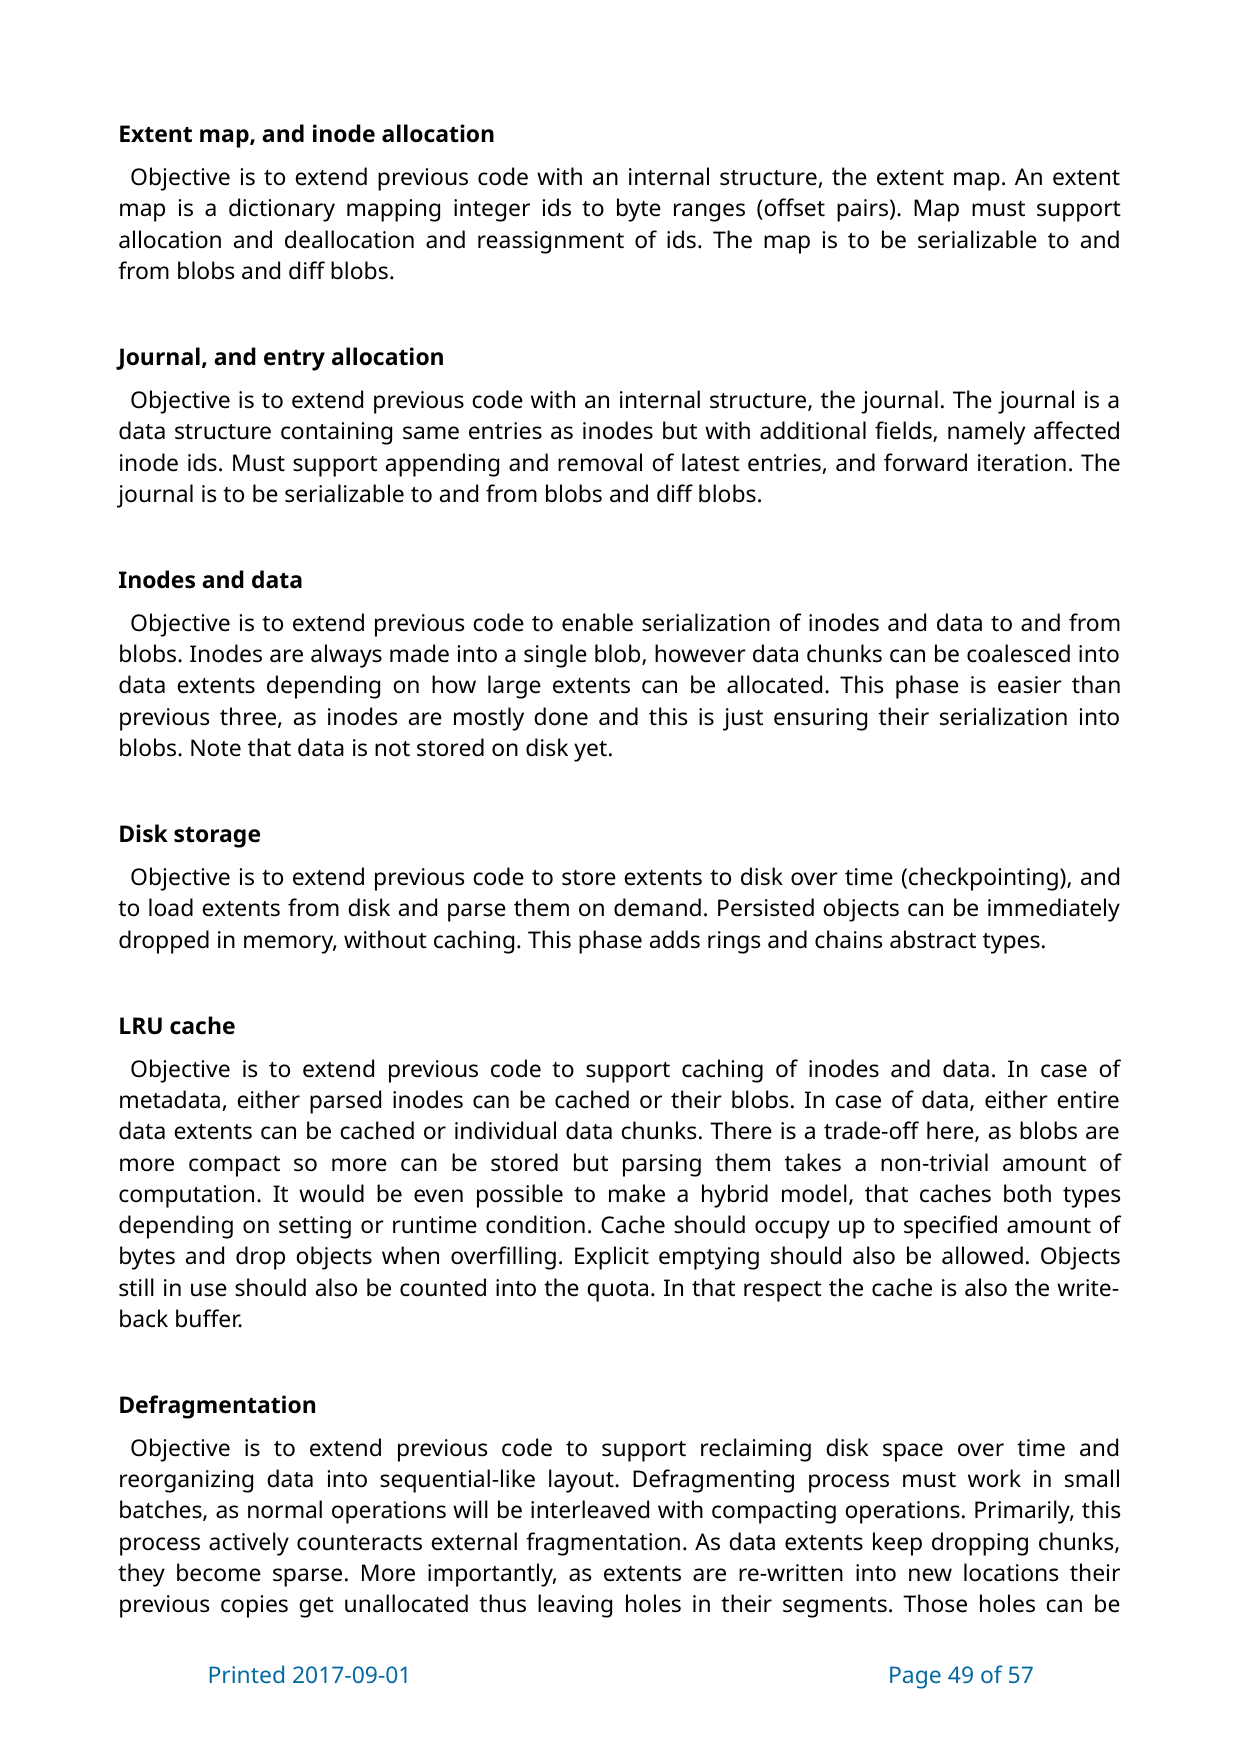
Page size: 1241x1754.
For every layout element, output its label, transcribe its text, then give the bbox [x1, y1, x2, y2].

subtitle Defragmentation [118, 1389, 1122, 1420]
subtitle Extent map, and inode allocation [118, 118, 1122, 149]
subtitle LRU cache [118, 1010, 1122, 1041]
subtitle Disk storage [118, 818, 1122, 849]
text Objective is to extend previous code to enable serialization of inodes and data to and from blobs. Inodes are always made into a single blob, however data chunks can be coalesced into data extents depending on how large extents can be allocated. This phase is easier than previous three, as inodes are mostly done and this is just ensuring their serialization into blobs. Note that data is not stored on disk yet. [118, 607, 1122, 763]
text Objective is to extend previous code to store extents to disk over time (checkpointing), and to load extents from disk and parse them on demand. Persisted objects can be immediately dropped in memory, without caching. This phase adds rings and chains abstract types. [118, 861, 1122, 955]
text Objective is to extend previous code to support reclaiming disk space over time and reorganizing data into sequential-like layout. Defragmenting process must work in small batches, as normal operations will be interleaved with compacting operations. Primarily, this process actively counteracts external fragmentation. As data extents keep dropping chunks, they become sparse. More importantly, as extents are re-written into new locations their previous copies get unallocated thus leaving holes in their segments. Those holes can be [118, 1432, 1122, 1619]
text Objective is to extend previous code to support caching of inodes and data. In case of metadata, either parsed inodes can be cached or their blobs. In case of data, either entire data extents can be cached or individual data chunks. There is a trade-off here, as blobs are more compact so more can be stored but parsing them takes a non-trivial amount of computation. It would be even possible to make a hybrid model, that caches both types depending on setting or runtime condition. Cache should occupy up to specified amount of bytes and drop objects when overfilling. Explicit emptying should also be allowed. Objects still in use should also be counted into the quota. In that respect the cache is also the write-back buffer. [118, 1053, 1122, 1334]
text Objective is to extend previous code with an internal structure, the extent map. An extent map is a dictionary mapping integer ids to byte ranges (offset pairs). Map must support allocation and deallocation and reassignment of ids. The map is to be serializable to and from blobs and diff blobs. [118, 161, 1122, 286]
subtitle Journal, and entry allocation [118, 341, 1122, 372]
subtitle Inodes and data [118, 564, 1122, 595]
text Objective is to extend previous code with an internal structure, the journal. The journal is a data structure containing same entries as inodes but with additional fields, namely affected inode ids. Must support appending and removal of latest entries, and forward iteration. The journal is to be serializable to and from blobs and diff blobs. [118, 384, 1122, 509]
